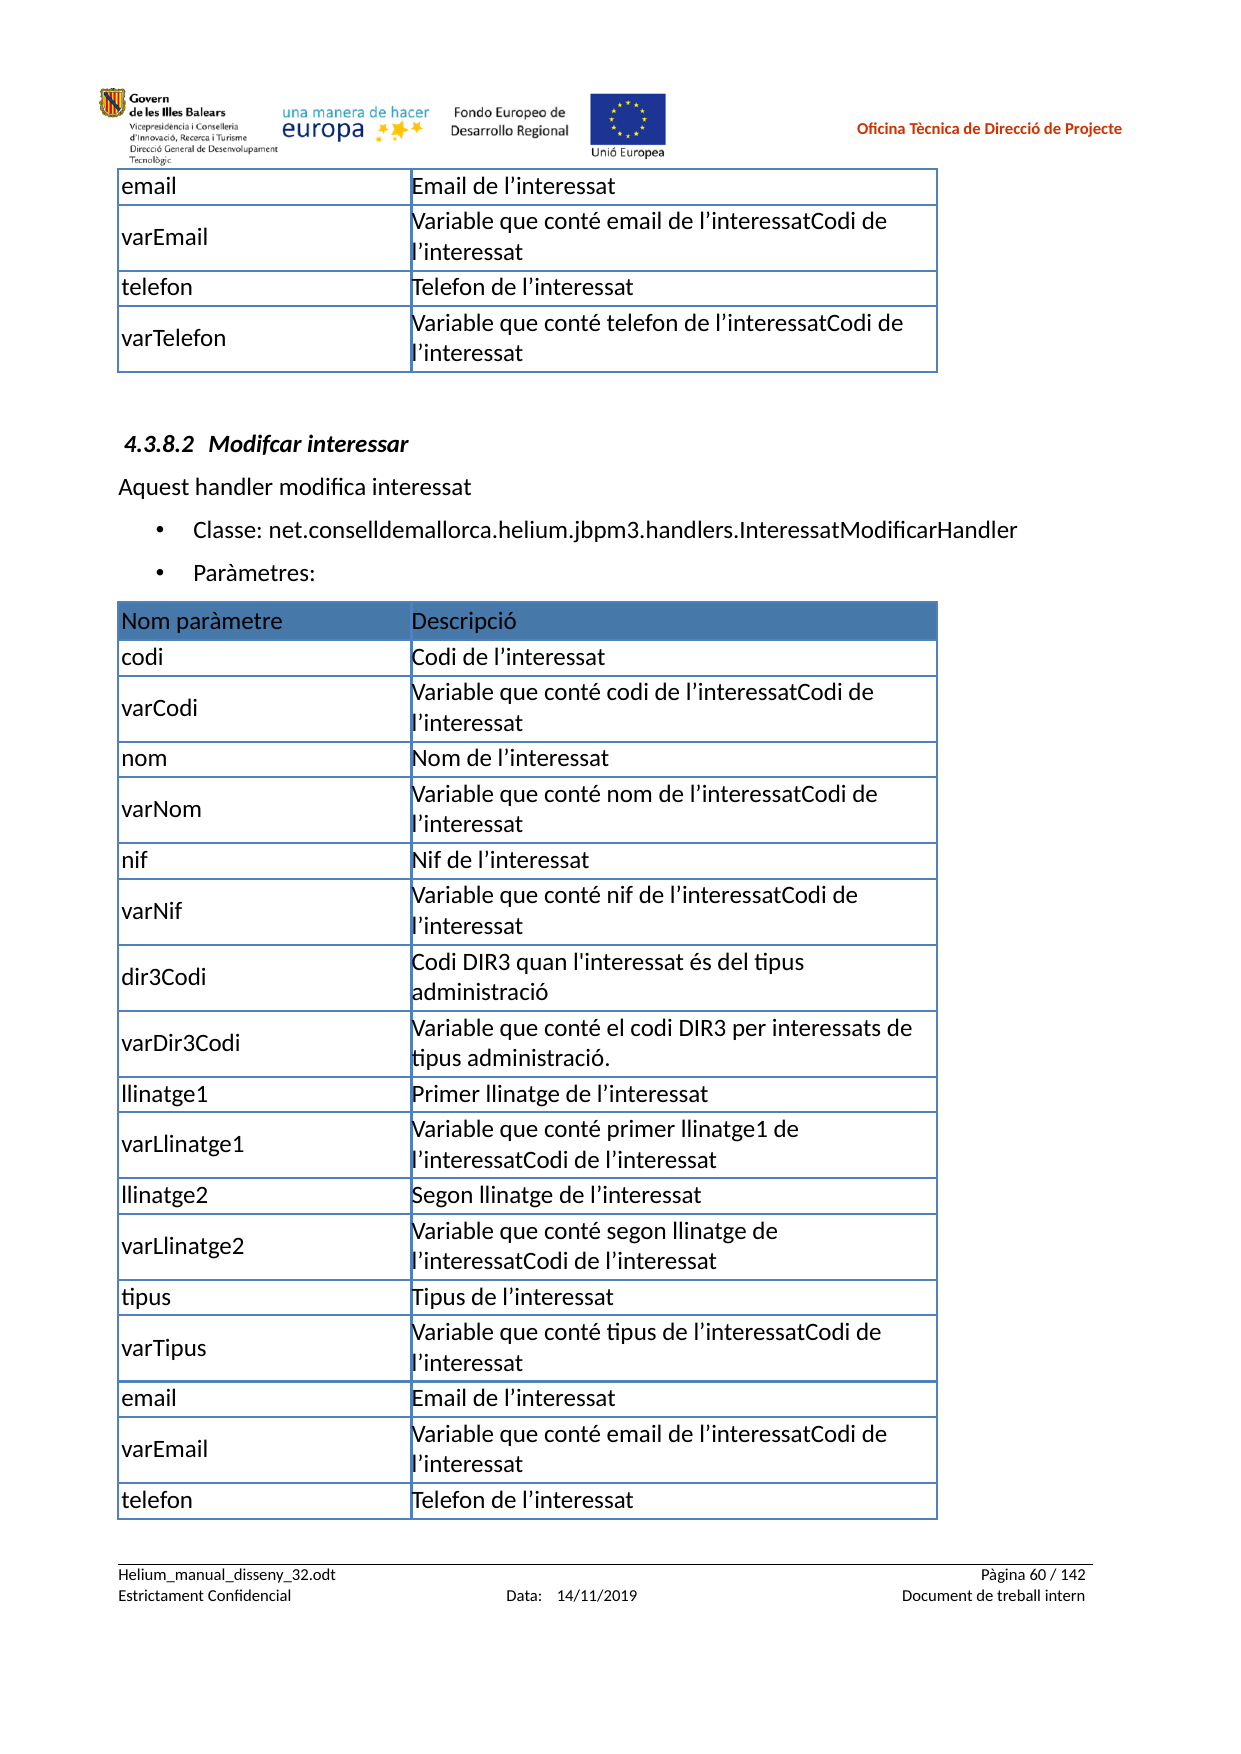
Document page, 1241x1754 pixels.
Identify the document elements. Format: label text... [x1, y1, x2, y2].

table_cell Nif de l’interessat [413, 844, 936, 878]
table_cell Variable que conté nif de l’interessatCodi de l’interessat [413, 880, 936, 944]
table_cell Email de l’interessat [413, 1383, 936, 1416]
table_cell varNom [119, 778, 410, 842]
table_cell llinatge1 [119, 1078, 410, 1111]
table_cell Codi de l’interessat [413, 641, 936, 674]
table_cell codi [119, 641, 410, 674]
table_cell varTelefon [119, 307, 410, 371]
table_header Descripció [413, 603, 936, 639]
table_cell dir3Codi [119, 946, 410, 1010]
table_cell varLlinatge1 [119, 1113, 410, 1177]
table_cell Email de l’interessat [413, 170, 936, 203]
table_cell Variable que conté segon llinatge de l’interessatCodi de l’interessat [413, 1215, 936, 1279]
table_cell Variable que conté telefon de l’interessatCodi de l’interessat [413, 307, 936, 371]
table_cell varCodi [119, 677, 410, 741]
table_header Nom paràmetre [119, 603, 410, 639]
table_cell Variable que conté codi de l’interessatCodi de l’interessat [413, 677, 936, 741]
table_cell Variable que conté tipus de l’interessatCodi de l’interessat [413, 1316, 936, 1380]
table_cell llinatge2 [119, 1179, 410, 1213]
table_cell varNif [119, 880, 410, 944]
list Classe: net.conselldemallorca.helium.jbpm3.handlers.InteressatModificarHandler [156, 514, 1122, 545]
table_cell varEmail [119, 1418, 410, 1482]
table_cell Variable que conté el codi DIR3 per interessats de tipus administració. [413, 1012, 936, 1076]
list Paràmetres: [156, 557, 1122, 588]
table_cell Variable que conté primer llinatge1 de l’interessatCodi de l’interessat [413, 1113, 936, 1177]
table_cell varTipus [119, 1316, 410, 1380]
table_cell Variable que conté email de l’interessatCodi de l’interessat [413, 206, 936, 269]
table_cell Nom de l’interessat [413, 743, 936, 776]
table_cell Variable que conté nom de l’interessatCodi de l’interessat [413, 778, 936, 842]
table_cell Telefon de l’interessat [413, 1484, 936, 1517]
table_cell varEmail [119, 206, 410, 269]
subtitle Modifcar interessar [118, 429, 1122, 459]
table_cell telefon [119, 1484, 410, 1517]
table_cell nif [119, 844, 410, 878]
table_cell Tipus de l’interessat [413, 1281, 936, 1314]
picture [99, 87, 668, 166]
text Aquest handler modifica interessat [118, 471, 1122, 502]
table_cell telefon [119, 272, 410, 305]
table_cell email [119, 1383, 410, 1416]
table_cell Codi DIR3 quan l'interessat és del tipus administració [413, 946, 936, 1010]
table_cell varDir3Codi [119, 1012, 410, 1076]
table_cell Telefon de l’interessat [413, 272, 936, 305]
table_cell Variable que conté email de l’interessatCodi de l’interessat [413, 1418, 936, 1482]
table_cell varLlinatge2 [119, 1215, 410, 1279]
table_cell email [119, 170, 410, 203]
table_cell Segon llinatge de l’interessat [413, 1179, 936, 1213]
table_cell nom [119, 743, 410, 776]
table_cell Primer llinatge de l’interessat [413, 1078, 936, 1111]
table_cell tipus [119, 1281, 410, 1314]
